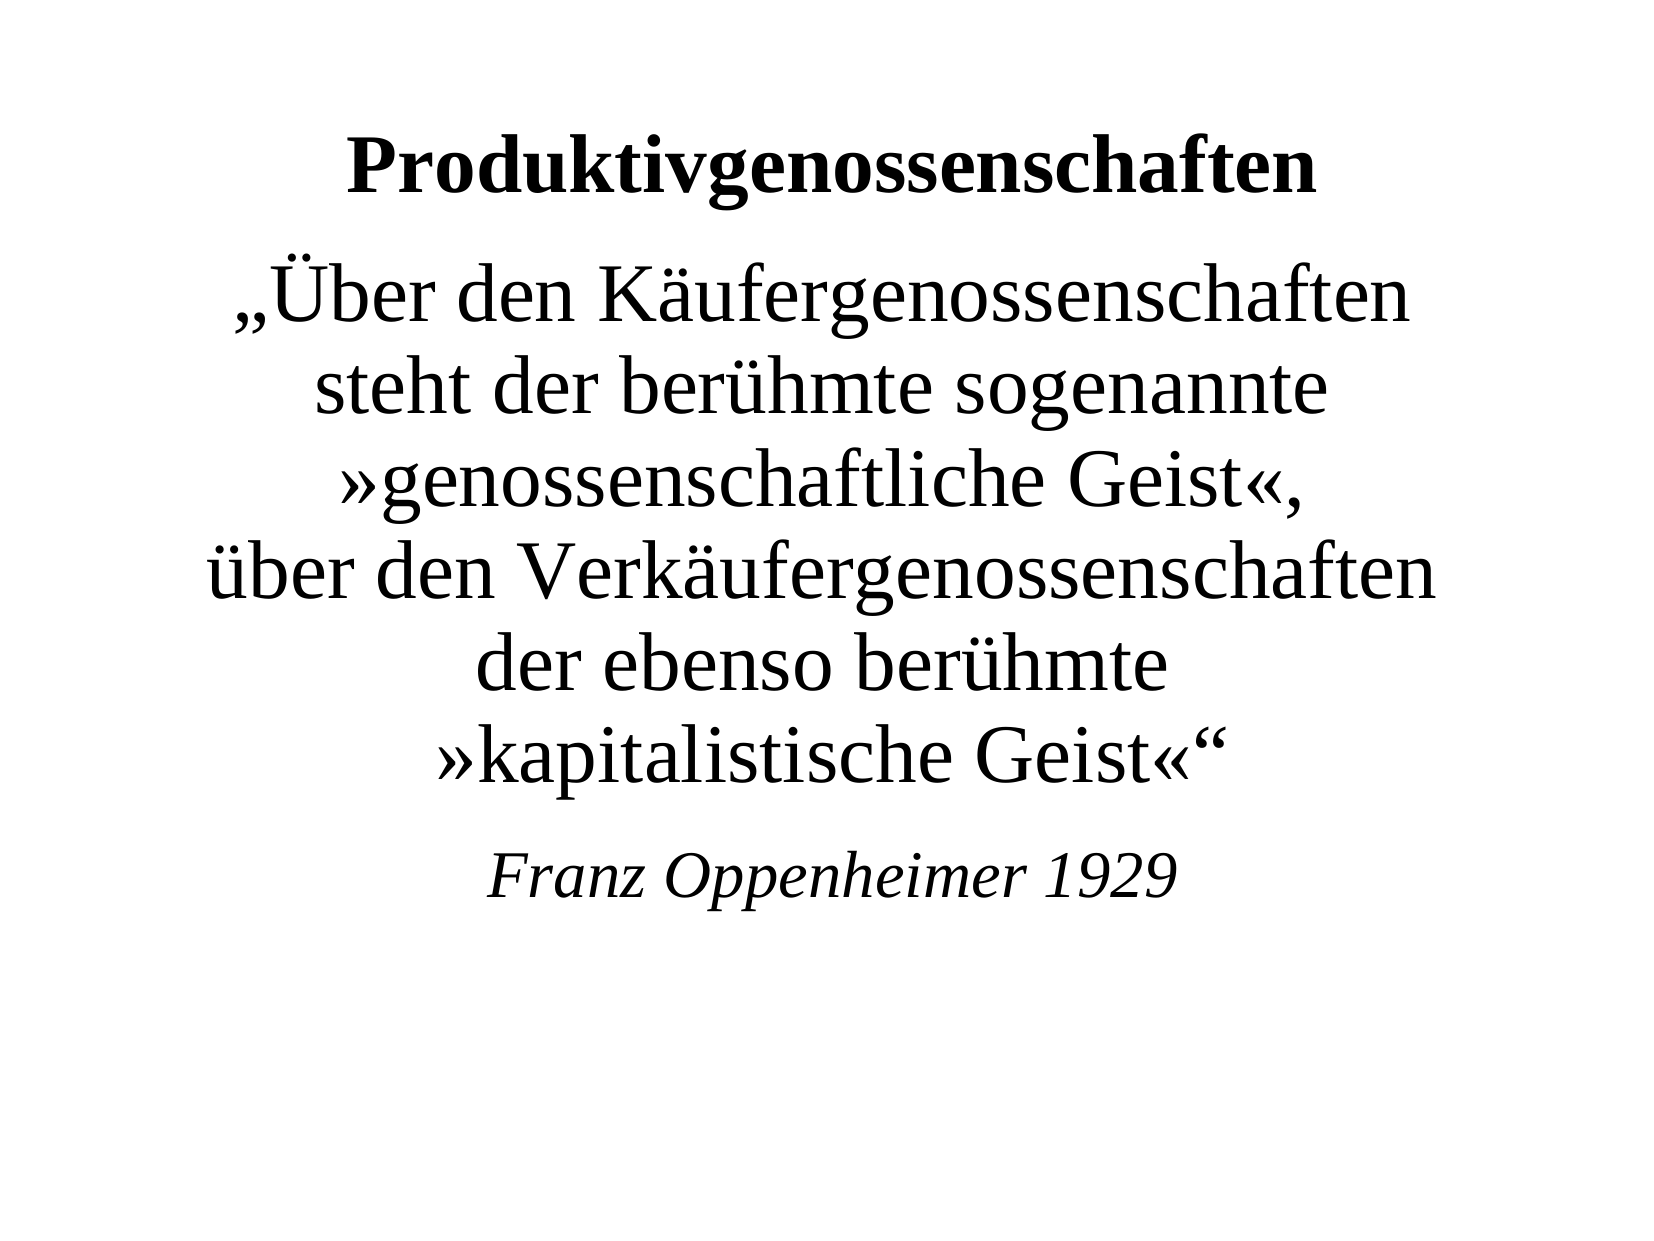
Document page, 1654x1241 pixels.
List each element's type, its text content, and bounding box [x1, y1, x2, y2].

text_box Produktivgenossenschaften „Über den Käufergenossenschaften steht der berühmte sogenannte »genossenschaftliche Geist«, über den Verkäufergenossenschaften der ebenso berühmte »kapitalistische Geist«“ Franz Oppenheimer 1929 [206, 118, 1471, 995]
